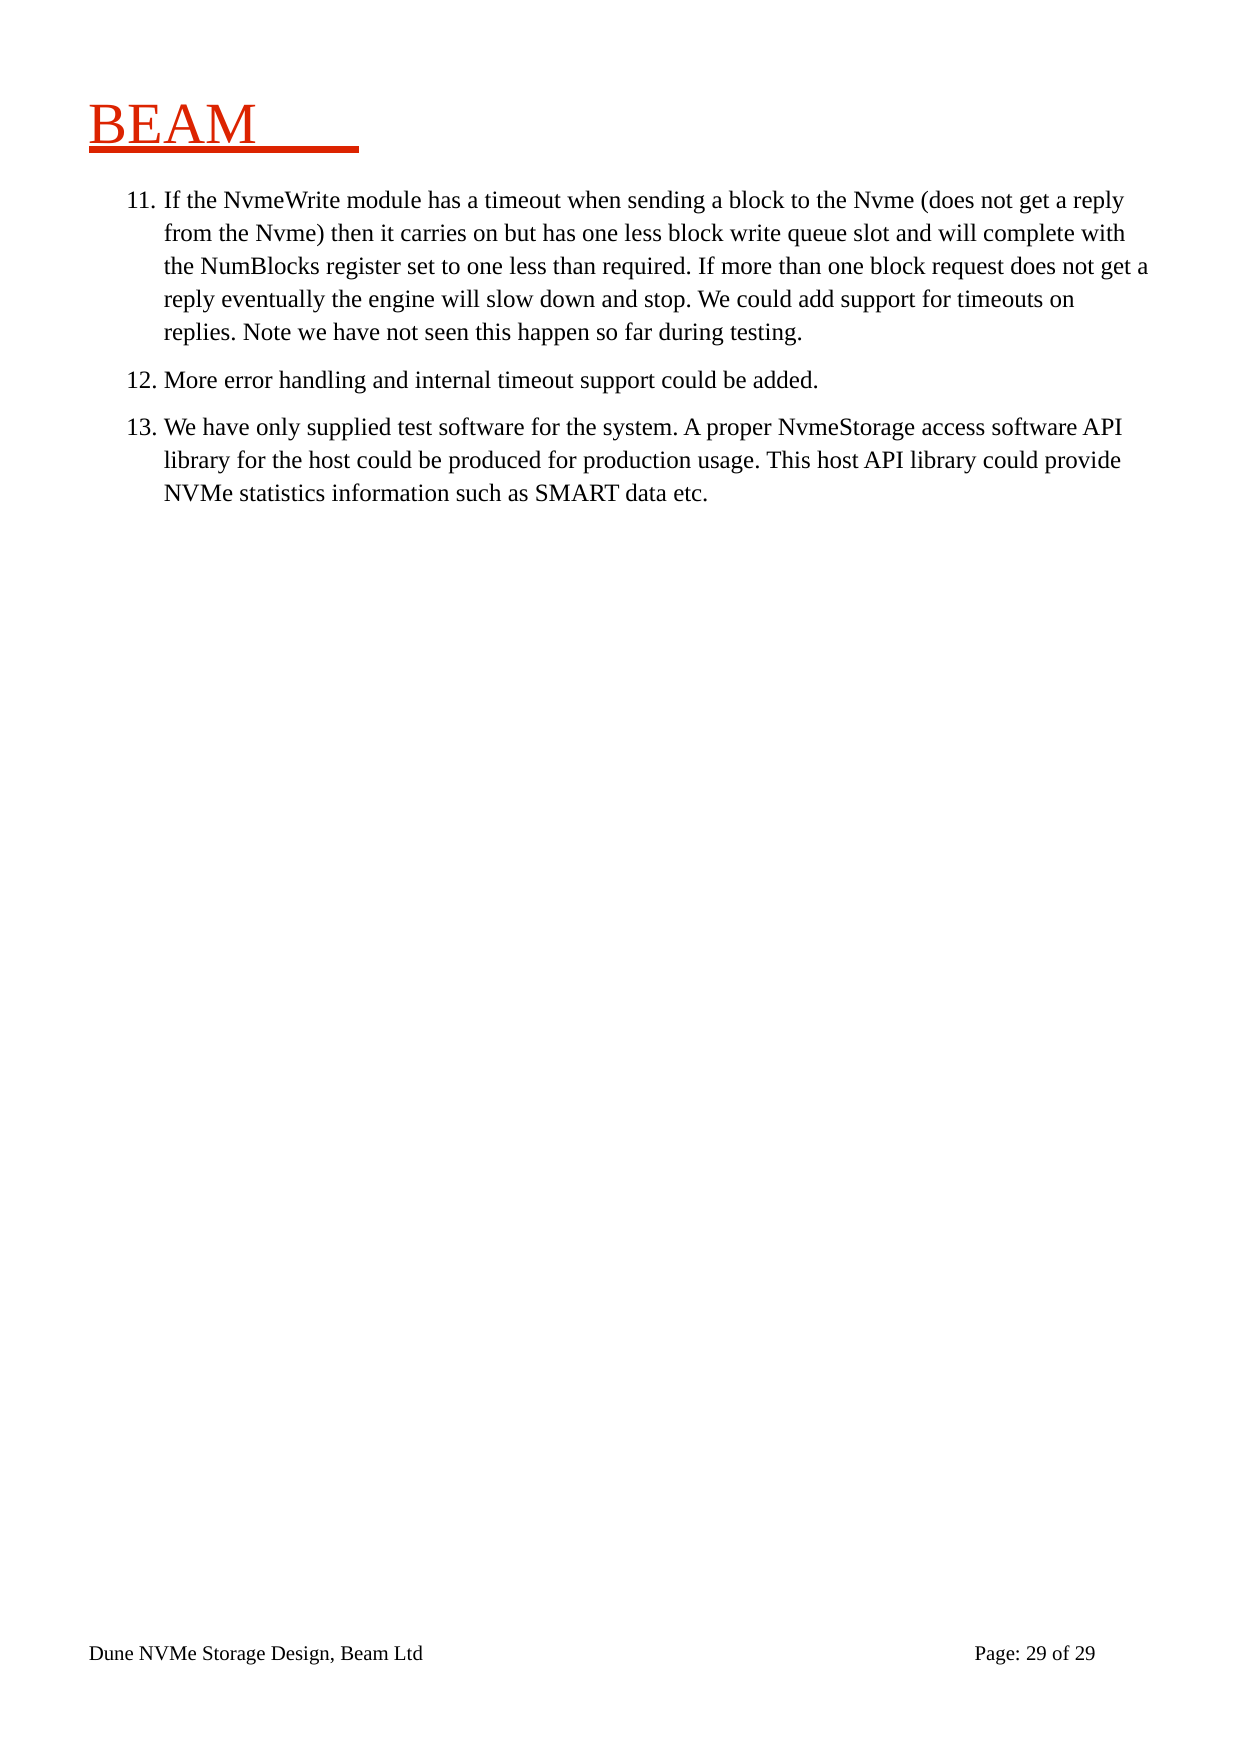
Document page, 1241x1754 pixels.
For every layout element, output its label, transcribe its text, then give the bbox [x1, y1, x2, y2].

list We have only supplied test software for the system. A proper NvmeStorage access software API library for the host could be produced for production usage. This host API library could provide NVMe statistics information such as SMART data etc. [126, 412, 1152, 507]
list If the NvmeWrite module has a timeout when sending a block to the Nvme (does not get a reply from the Nvme) then it carries on but has one less block write queue slot and will complete with the NumBlocks register set to one less than required. If more than one block request does not get a reply eventually the engine will slow down and stop. We could add support for timeouts on replies. Note we have not seen this happen so far during testing. [126, 185, 1152, 346]
list More error handling and internal timeout support could be added. [126, 365, 1152, 393]
